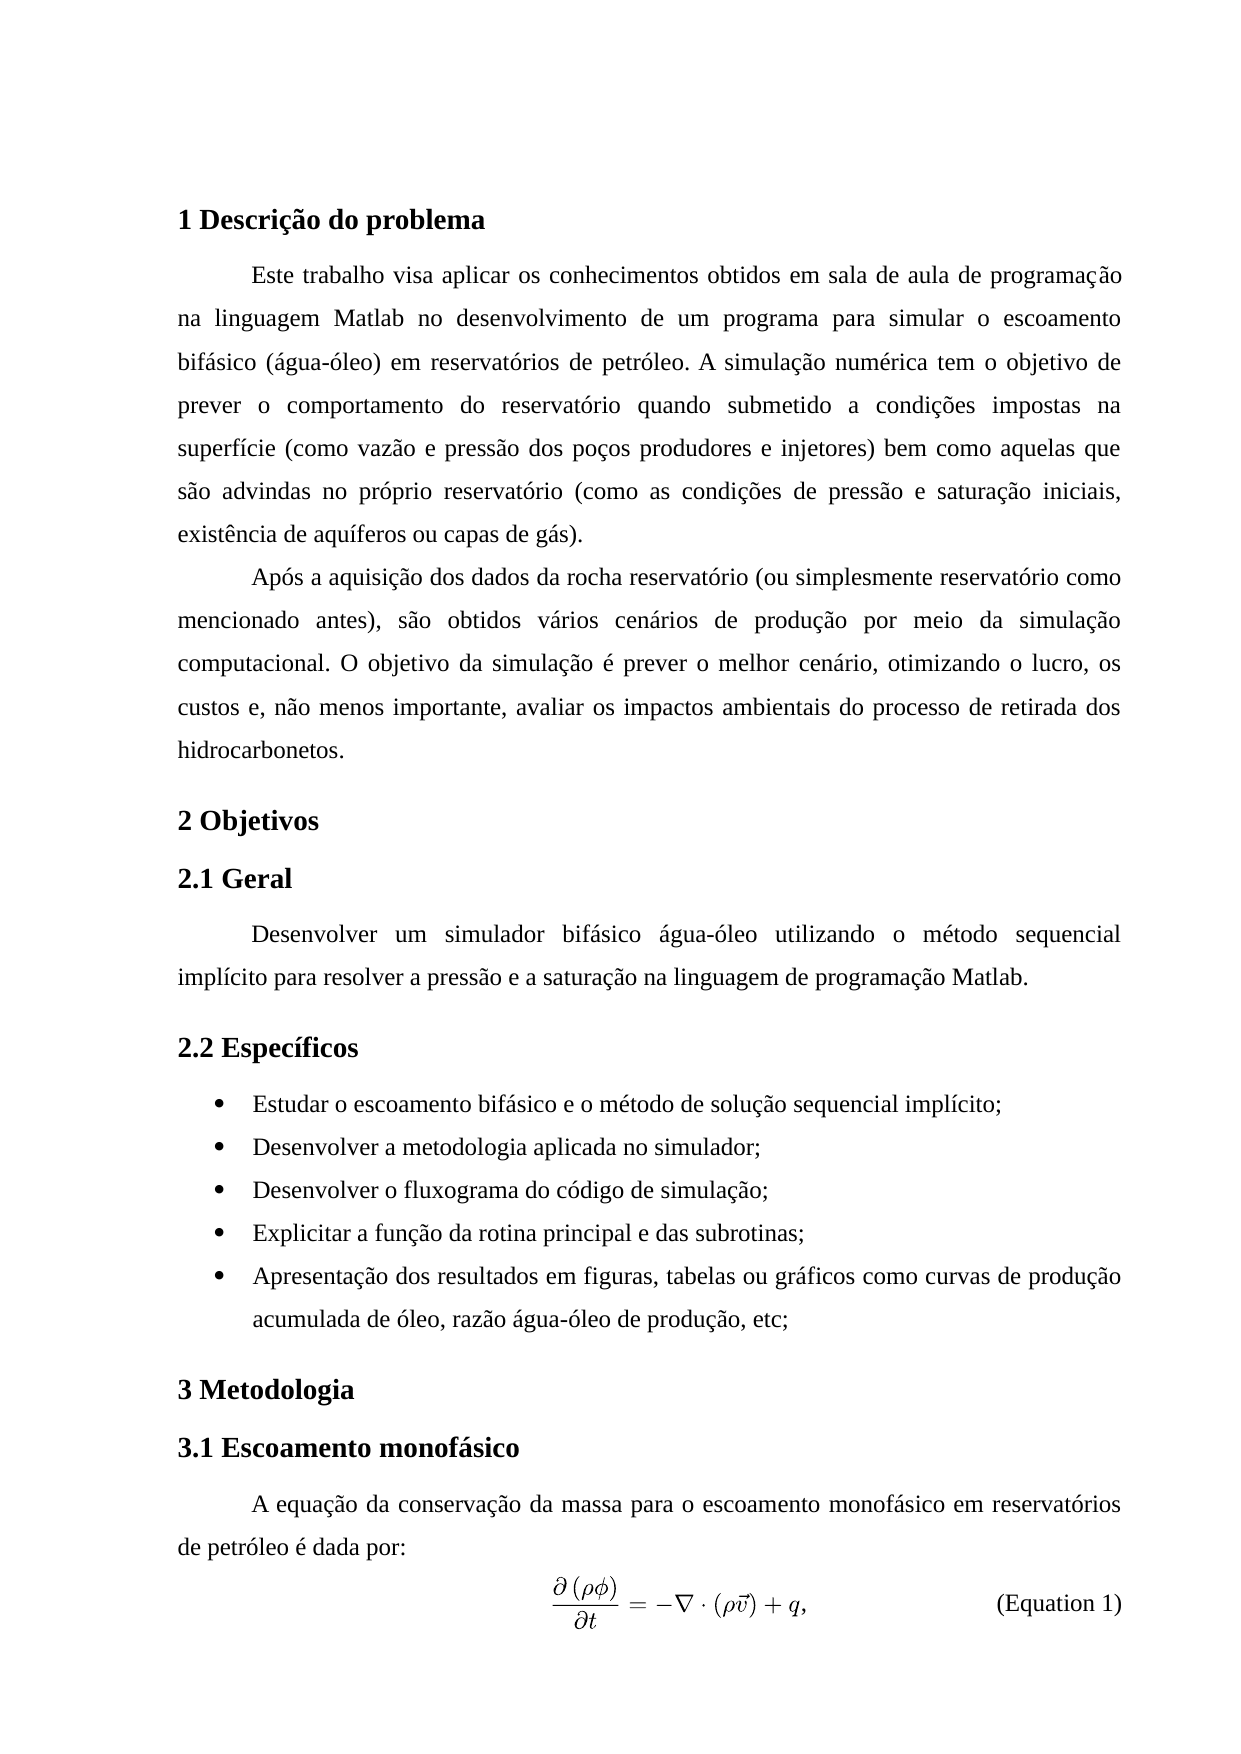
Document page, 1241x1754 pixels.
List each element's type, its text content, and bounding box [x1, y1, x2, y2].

text Desenvolver um simulador bifásico água-óleo utilizando o método sequencial implícito para resolver a pressão e a saturação na linguagem de programação Matlab. [177, 919, 1122, 991]
list Explicitar a função da rotina principal e das subrotinas; [215, 1218, 1122, 1247]
list Estudar o escoamento bifásico e o método de solução sequencial implícito; [215, 1089, 1122, 1117]
subtitle 2.1 Geral [177, 861, 1122, 894]
list Desenvolver a metodologia aplicada no simulador; [215, 1132, 1122, 1161]
list Apresentação dos resultados em figuras, tabelas ou gráficos como curvas de produção acumulada de óleo, razão água-óleo de produção, etc; [215, 1261, 1122, 1333]
list Desenvolver o fluxograma do código de simulação; [215, 1175, 1122, 1204]
text A equação da conservação da massa para o escoamento monofásico em reservatórios de petróleo é dada por: [177, 1489, 1122, 1561]
subtitle 1 Descrição do problema [177, 202, 1122, 236]
text Após a aquisição dos dados da rocha reservatório (ou simplesmente reservatório como mencionado antes), são obtidos vários cenários de produção por meio da simulação computacional. O objetivo da simulação é prever o melhor cenário, otimizando o lucro, os custos e, não menos importante, avaliar os impactos ambientais do processo de retirada dos hidrocarbonetos. [177, 562, 1122, 763]
subtitle 2 Objetivos [177, 803, 1122, 836]
text , (Equation 1) [177, 1575, 1122, 1630]
subtitle 2.2 Específicos [177, 1030, 1122, 1064]
subtitle 3 Metodologia [177, 1372, 1122, 1406]
subtitle 3.1 Escoamento monofásico [177, 1431, 1122, 1464]
text Este trabalho visa aplicar os conhecimentos obtidos em sala de aula de programação na linguagem Matlab no desenvolvimento de um programa para simular o escoamento bifásico (água-óleo) em reservatórios de petróleo. A simulação numérica tem o objetivo de prever o comportamento do reservatório quando submetido a condições impostas na superfície (como vazão e pressão dos poços produdores e injetores) bem como aquelas que são advindas no próprio reservatório (como as condições de pressão e saturação iniciais, existência de aquíferos ou capas de gás). [177, 260, 1122, 548]
